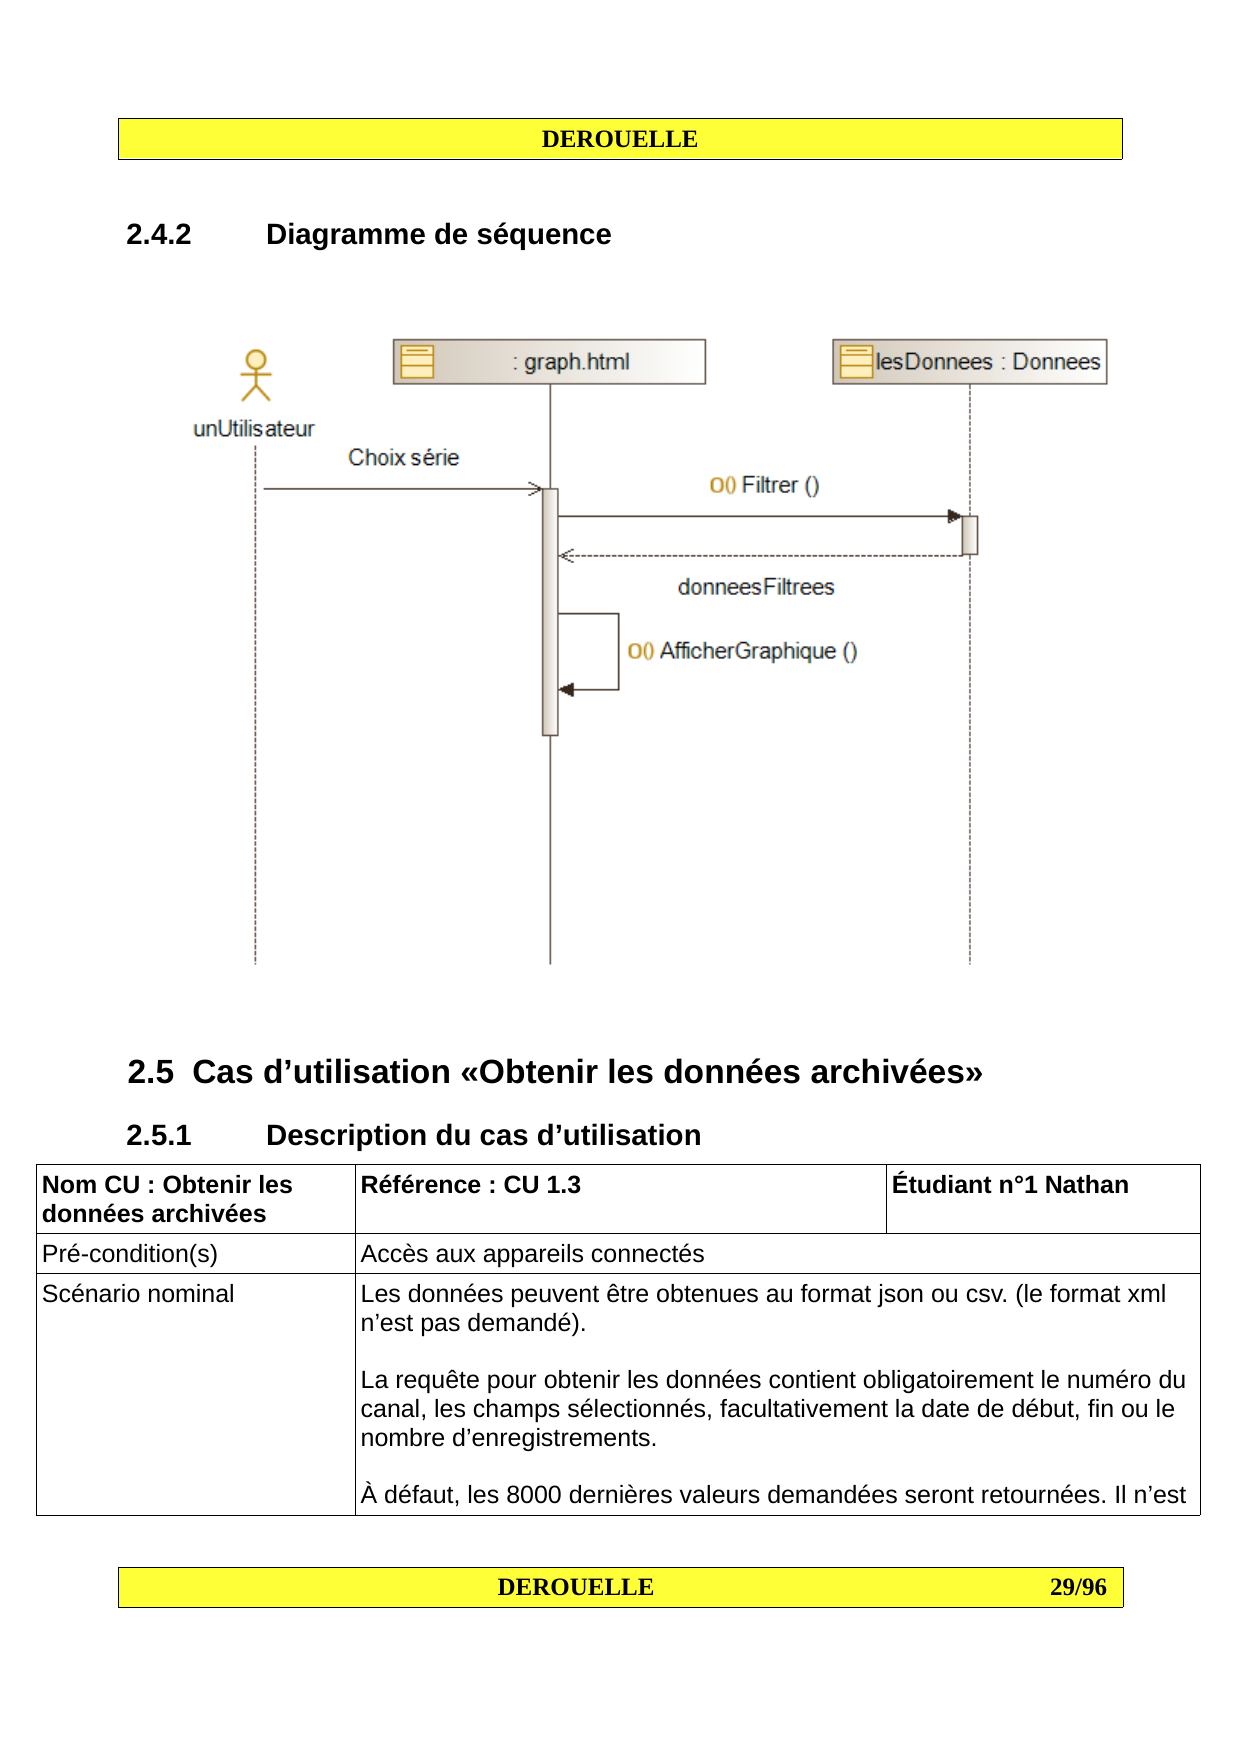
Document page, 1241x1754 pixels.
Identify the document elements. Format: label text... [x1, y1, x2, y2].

picture [118, 324, 1123, 980]
table_header Référence : CU 1.3 [356, 1165, 886, 1233]
table_header Étudiant n°1 Nathan [887, 1165, 1200, 1233]
subtitle Diagramme de séquence [118, 217, 1122, 251]
table_cell Pré-condition(s) [37, 1234, 355, 1273]
table_cell Scénario nominal [37, 1274, 355, 1515]
subtitle Cas d’utilisation «Obtenir les données archivées» [118, 1052, 1122, 1091]
subtitle Description du cas d’utilisation [118, 1118, 1122, 1151]
table_cell Les données peuvent être obtenues au format json ou csv. (le format xml n’est pas demandé). La requête pour obtenir les données contient obligatoirement le numéro du canal, les champs sélectionnés, facultativement la date de début, fin ou le nombre d’enregistrements. À défaut, les 8000 dernières valeurs demandées seront retournées. Il n’est [356, 1274, 1200, 1515]
table_cell Accès aux appareils connectés [356, 1234, 1200, 1273]
table_header Nom CU : Obtenir les données archivées [37, 1165, 355, 1233]
